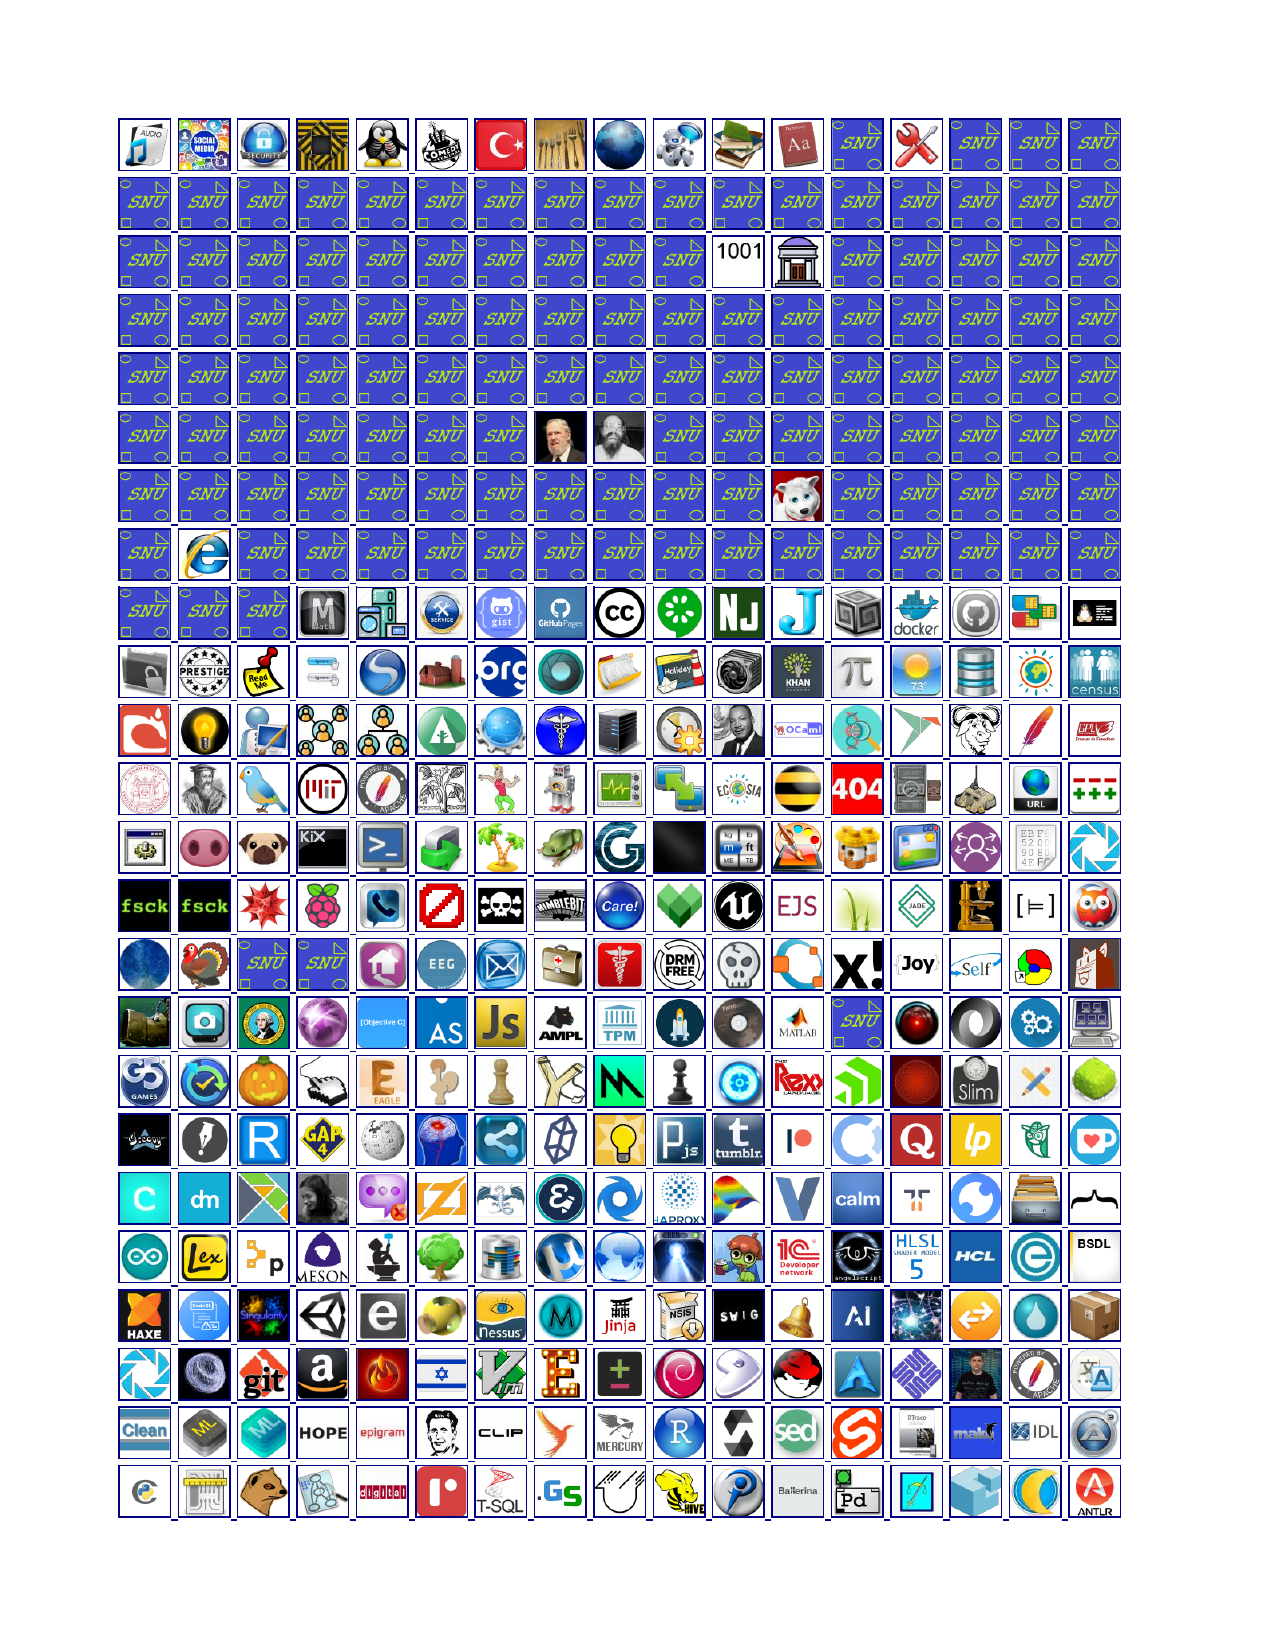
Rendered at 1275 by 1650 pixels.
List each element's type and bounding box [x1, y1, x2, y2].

picture [832, 120, 882, 170]
picture [357, 530, 407, 579]
picture [476, 530, 526, 579]
picture [417, 705, 467, 755]
picture [357, 1115, 407, 1165]
picture [773, 647, 823, 697]
picture [595, 1466, 645, 1516]
picture [654, 178, 704, 228]
picture [298, 120, 348, 170]
picture [238, 178, 288, 228]
picture [951, 1408, 1001, 1458]
picture [951, 530, 1001, 579]
picture [595, 295, 645, 345]
picture [595, 178, 645, 228]
picture [1010, 881, 1060, 931]
picture [832, 178, 882, 228]
picture [832, 1173, 882, 1223]
picture [298, 178, 348, 228]
picture [595, 705, 645, 755]
picture [1010, 588, 1060, 638]
picture [357, 1466, 407, 1516]
picture [1070, 1349, 1120, 1399]
picture [1010, 1466, 1060, 1516]
picture [892, 1173, 942, 1223]
picture [951, 1466, 1001, 1516]
picture [832, 588, 882, 638]
picture [535, 1291, 585, 1340]
picture [654, 295, 704, 345]
picture [595, 647, 645, 697]
picture [417, 588, 467, 638]
picture [179, 237, 229, 287]
picture [535, 354, 585, 404]
picture [357, 1349, 407, 1399]
picture [298, 1115, 348, 1165]
picture [892, 1115, 942, 1165]
picture [238, 1115, 288, 1165]
picture [476, 1056, 526, 1106]
picture [773, 1232, 823, 1282]
picture [1070, 1466, 1120, 1516]
picture [892, 764, 942, 814]
picture [832, 1232, 882, 1282]
picture [476, 1173, 526, 1223]
picture [654, 471, 704, 521]
picture [892, 237, 942, 287]
picture [357, 939, 407, 989]
picture [476, 354, 526, 404]
picture [476, 120, 526, 170]
picture [832, 471, 882, 521]
picture [120, 412, 170, 462]
picture [773, 295, 823, 345]
picture [417, 237, 467, 287]
picture [298, 1232, 348, 1282]
picture [417, 178, 467, 228]
picture [951, 1115, 1001, 1165]
picture [654, 822, 704, 872]
picture [476, 1408, 526, 1458]
picture [951, 237, 1001, 287]
picture [476, 1349, 526, 1399]
picture [892, 1349, 942, 1399]
picture [357, 178, 407, 228]
picture [773, 1056, 823, 1106]
picture [1010, 822, 1060, 872]
picture [179, 764, 229, 814]
picture [179, 998, 229, 1048]
picture [951, 1173, 1001, 1223]
picture [1070, 588, 1120, 638]
picture [595, 530, 645, 579]
picture [417, 1466, 467, 1516]
picture [832, 881, 882, 931]
picture [654, 1349, 704, 1399]
picture [951, 412, 1001, 462]
picture [832, 647, 882, 697]
picture [120, 1408, 170, 1458]
picture [654, 939, 704, 989]
picture [1010, 1349, 1060, 1399]
picture [654, 354, 704, 404]
picture [357, 354, 407, 404]
picture [892, 588, 942, 638]
picture [773, 705, 823, 755]
picture [951, 822, 1001, 872]
picture [179, 530, 229, 579]
picture [1070, 120, 1120, 170]
picture [417, 1408, 467, 1458]
picture [238, 822, 288, 872]
picture [1010, 705, 1060, 755]
picture [120, 237, 170, 287]
picture [120, 1115, 170, 1165]
picture [417, 120, 467, 170]
picture [832, 1466, 882, 1516]
picture [1070, 1291, 1120, 1340]
picture [595, 120, 645, 170]
picture [238, 471, 288, 521]
picture [357, 822, 407, 872]
picture [1070, 530, 1120, 579]
picture [1070, 412, 1120, 462]
picture [773, 881, 823, 931]
picture [238, 647, 288, 697]
picture [892, 647, 942, 697]
picture [1070, 178, 1120, 228]
picture [120, 178, 170, 228]
picture [476, 1232, 526, 1282]
picture [535, 1115, 585, 1165]
picture [713, 588, 763, 638]
picture [1070, 1056, 1120, 1106]
picture [595, 237, 645, 287]
picture [298, 647, 348, 697]
picture [1010, 1291, 1060, 1340]
picture [357, 588, 407, 638]
picture [654, 237, 704, 287]
picture [238, 530, 288, 579]
picture [951, 178, 1001, 228]
picture [238, 705, 288, 755]
picture [1010, 120, 1060, 170]
picture [120, 530, 170, 579]
picture [535, 764, 585, 814]
picture [892, 1408, 942, 1458]
picture [1010, 939, 1060, 989]
picture [298, 822, 348, 872]
picture [476, 764, 526, 814]
picture [476, 1115, 526, 1165]
picture [951, 1232, 1001, 1282]
picture [179, 178, 229, 228]
picture [476, 939, 526, 989]
picture [654, 1232, 704, 1282]
picture [595, 412, 645, 462]
picture [535, 1232, 585, 1282]
picture [238, 1173, 288, 1223]
picture [238, 588, 288, 638]
picture [1010, 647, 1060, 697]
picture [773, 998, 823, 1048]
picture [476, 1291, 526, 1340]
picture [417, 471, 467, 521]
picture [773, 354, 823, 404]
picture [1070, 647, 1120, 697]
picture [298, 354, 348, 404]
picture [951, 939, 1001, 989]
picture [417, 647, 467, 697]
picture [535, 647, 585, 697]
picture [1070, 1232, 1120, 1282]
picture [120, 1349, 170, 1399]
picture [892, 178, 942, 228]
picture [120, 1466, 170, 1516]
picture [1010, 237, 1060, 287]
picture [595, 1232, 645, 1282]
picture [713, 1115, 763, 1165]
picture [773, 471, 823, 521]
picture [892, 295, 942, 345]
picture [713, 705, 763, 755]
picture [713, 530, 763, 579]
picture [773, 178, 823, 228]
picture [654, 998, 704, 1048]
picture [951, 1056, 1001, 1106]
picture [298, 1056, 348, 1106]
picture [238, 1466, 288, 1516]
picture [654, 588, 704, 638]
picture [595, 1173, 645, 1223]
picture [654, 1466, 704, 1516]
picture [535, 588, 585, 638]
picture [617, 859, 637, 868]
picture [832, 939, 882, 989]
picture [595, 471, 645, 521]
picture [773, 237, 823, 287]
picture [535, 120, 585, 170]
picture [476, 237, 526, 287]
picture [1010, 764, 1060, 814]
picture [120, 939, 170, 989]
picture [476, 881, 526, 931]
picture [654, 1115, 704, 1165]
picture [120, 1291, 170, 1340]
picture [892, 471, 942, 521]
picture [832, 530, 882, 579]
picture [892, 530, 942, 579]
picture [1010, 412, 1060, 462]
picture [951, 295, 1001, 345]
picture [476, 822, 526, 872]
picture [595, 881, 645, 931]
picture [1070, 471, 1120, 521]
picture [298, 1408, 348, 1458]
picture [476, 588, 526, 638]
picture [654, 1173, 704, 1223]
picture [179, 295, 229, 345]
picture [1010, 1232, 1060, 1282]
picture [951, 705, 1001, 755]
picture [238, 1349, 288, 1399]
picture [179, 471, 229, 521]
picture [713, 1232, 763, 1282]
picture [238, 354, 288, 404]
picture [892, 412, 942, 462]
picture [476, 998, 526, 1048]
picture [1070, 764, 1120, 814]
picture [892, 705, 942, 755]
picture [238, 764, 288, 814]
picture [120, 471, 170, 521]
picture [713, 764, 763, 814]
picture [179, 1173, 229, 1223]
picture [595, 1291, 645, 1340]
picture [654, 1056, 704, 1106]
picture [713, 1173, 763, 1223]
picture [238, 412, 288, 462]
picture [120, 705, 170, 755]
picture [238, 939, 288, 989]
picture [357, 237, 407, 287]
picture [951, 354, 1001, 404]
picture [179, 939, 229, 989]
picture [773, 764, 823, 814]
picture [417, 1056, 467, 1106]
picture [298, 530, 348, 579]
picture [713, 471, 763, 521]
picture [892, 1056, 942, 1106]
picture [179, 1115, 229, 1165]
picture [298, 1291, 348, 1340]
picture [595, 1056, 645, 1106]
picture [713, 1056, 763, 1106]
picture [951, 998, 1001, 1048]
picture [417, 764, 467, 814]
picture [120, 822, 170, 872]
picture [773, 1173, 823, 1223]
picture [713, 647, 763, 697]
picture [773, 1291, 823, 1340]
picture [179, 588, 229, 638]
picture [892, 1466, 942, 1516]
picture [773, 822, 823, 872]
picture [238, 1232, 288, 1282]
picture [535, 998, 585, 1048]
picture [595, 1115, 645, 1165]
picture [476, 178, 526, 228]
picture [713, 412, 763, 462]
picture [595, 764, 645, 814]
picture [535, 412, 585, 462]
picture [892, 998, 942, 1048]
picture [595, 998, 645, 1048]
picture [713, 881, 763, 931]
picture [951, 471, 1001, 521]
picture [773, 588, 823, 638]
picture [1010, 295, 1060, 345]
picture [120, 1173, 170, 1223]
picture [476, 1466, 526, 1516]
picture [595, 939, 645, 989]
picture [535, 1056, 585, 1106]
picture [654, 705, 704, 755]
picture [535, 471, 585, 521]
picture [535, 705, 585, 755]
picture [120, 1232, 170, 1282]
picture [535, 1466, 585, 1516]
picture [535, 295, 585, 345]
picture [357, 1291, 407, 1340]
picture [832, 295, 882, 345]
picture [298, 881, 348, 931]
picture [1010, 1173, 1060, 1223]
picture [179, 120, 229, 170]
picture [417, 530, 467, 579]
picture [120, 120, 170, 170]
picture [120, 881, 170, 931]
picture [1070, 705, 1120, 755]
picture [773, 412, 823, 462]
picture [595, 822, 645, 872]
picture [357, 1232, 407, 1282]
picture [417, 354, 467, 404]
picture [357, 471, 407, 521]
picture [713, 1408, 763, 1458]
picture [635, 863, 645, 872]
picture [713, 295, 763, 345]
picture [951, 647, 1001, 697]
picture [179, 412, 229, 462]
picture [1010, 1115, 1060, 1165]
picture [357, 764, 407, 814]
picture [713, 998, 763, 1048]
picture [654, 764, 704, 814]
picture [417, 295, 467, 345]
picture [298, 237, 348, 287]
picture [1010, 354, 1060, 404]
picture [179, 1056, 229, 1106]
picture [773, 530, 823, 579]
picture [476, 295, 526, 345]
picture [654, 1291, 704, 1340]
picture [357, 120, 407, 170]
picture [832, 354, 882, 404]
picture [357, 647, 407, 697]
picture [951, 1349, 1001, 1399]
picture [357, 1056, 407, 1106]
picture [298, 939, 348, 989]
picture [654, 120, 704, 170]
picture [298, 412, 348, 462]
picture [298, 764, 348, 814]
picture [535, 822, 585, 872]
picture [238, 1056, 288, 1106]
picture [417, 1173, 467, 1223]
picture [654, 881, 704, 931]
picture [892, 881, 942, 931]
picture [298, 588, 348, 638]
picture [832, 764, 882, 814]
picture [595, 1349, 645, 1399]
picture [595, 588, 645, 638]
picture [773, 1466, 823, 1516]
picture [179, 1291, 229, 1340]
picture [1010, 1056, 1060, 1106]
picture [832, 705, 882, 755]
picture [417, 998, 467, 1048]
picture [832, 1291, 882, 1340]
picture [1070, 295, 1120, 345]
picture [535, 1408, 585, 1458]
picture [832, 412, 882, 462]
picture [1070, 237, 1120, 287]
picture [1070, 354, 1120, 404]
picture [476, 705, 526, 755]
picture [773, 1408, 823, 1458]
picture [713, 939, 763, 989]
picture [1070, 1115, 1120, 1165]
picture [238, 237, 288, 287]
picture [951, 881, 1001, 931]
picture [832, 1056, 882, 1106]
picture [1070, 939, 1120, 989]
picture [476, 471, 526, 521]
picture [238, 998, 288, 1048]
picture [417, 1291, 467, 1340]
picture [298, 1349, 348, 1399]
picture [892, 1291, 942, 1340]
picture [179, 1408, 229, 1458]
picture [1010, 471, 1060, 521]
picture [892, 1232, 942, 1282]
picture [1010, 1408, 1060, 1458]
picture [357, 1173, 407, 1223]
picture [951, 588, 1001, 638]
picture [773, 939, 823, 989]
picture [357, 1408, 407, 1458]
picture [535, 881, 585, 931]
picture [951, 1291, 1001, 1340]
picture [713, 1466, 763, 1516]
picture [179, 1349, 229, 1399]
picture [120, 1056, 170, 1106]
picture [1010, 530, 1060, 579]
picture [120, 764, 170, 814]
picture [238, 295, 288, 345]
picture [832, 1115, 882, 1165]
picture [417, 1115, 467, 1165]
picture [951, 764, 1001, 814]
picture [357, 705, 407, 755]
picture [417, 1349, 467, 1399]
picture [357, 295, 407, 345]
picture [1070, 1173, 1120, 1223]
picture [535, 1349, 585, 1399]
picture [713, 178, 763, 228]
picture [713, 237, 763, 287]
picture [773, 1115, 823, 1165]
picture [832, 822, 882, 872]
picture [120, 647, 170, 697]
picture [1010, 178, 1060, 228]
picture [417, 939, 467, 989]
picture [654, 412, 704, 462]
picture [535, 178, 585, 228]
picture [417, 822, 467, 872]
picture [120, 998, 170, 1048]
picture [892, 120, 942, 170]
picture [298, 295, 348, 345]
picture [298, 1173, 348, 1223]
picture [773, 120, 823, 170]
picture [120, 354, 170, 404]
picture [654, 1408, 704, 1458]
picture [892, 939, 942, 989]
picture [179, 881, 229, 931]
picture [238, 1408, 288, 1458]
picture [713, 822, 763, 872]
picture [179, 1232, 229, 1282]
picture [417, 1232, 467, 1282]
picture [1010, 998, 1060, 1048]
picture [832, 237, 882, 287]
picture [713, 1349, 763, 1399]
picture [654, 647, 704, 697]
picture [179, 822, 229, 872]
picture [1070, 1408, 1120, 1458]
picture [832, 998, 882, 1048]
picture [120, 588, 170, 638]
picture [120, 295, 170, 345]
picture [357, 412, 407, 462]
picture [179, 647, 229, 697]
picture [892, 822, 942, 872]
picture [535, 1173, 585, 1223]
picture [179, 1466, 229, 1516]
picture [773, 1349, 823, 1399]
picture [832, 1349, 882, 1399]
picture [417, 881, 467, 931]
picture [1070, 881, 1120, 931]
picture [595, 1408, 645, 1458]
picture [298, 705, 348, 755]
picture [595, 354, 645, 404]
picture [892, 354, 942, 404]
picture [238, 1291, 288, 1340]
picture [179, 705, 229, 755]
picture [713, 120, 763, 170]
picture [238, 120, 288, 170]
picture [654, 530, 704, 579]
picture [357, 881, 407, 931]
picture [1070, 998, 1120, 1048]
picture [476, 647, 526, 697]
picture [535, 939, 585, 989]
picture [298, 471, 348, 521]
picture [1070, 822, 1120, 872]
picture [832, 1408, 882, 1458]
picture [476, 412, 526, 462]
picture [535, 530, 585, 579]
picture [298, 1466, 348, 1516]
picture [298, 998, 348, 1048]
picture [238, 881, 288, 931]
picture [713, 1291, 763, 1340]
picture [179, 354, 229, 404]
picture [951, 120, 1001, 170]
picture [357, 998, 407, 1048]
picture [535, 237, 585, 287]
picture [713, 354, 763, 404]
picture [417, 412, 467, 462]
